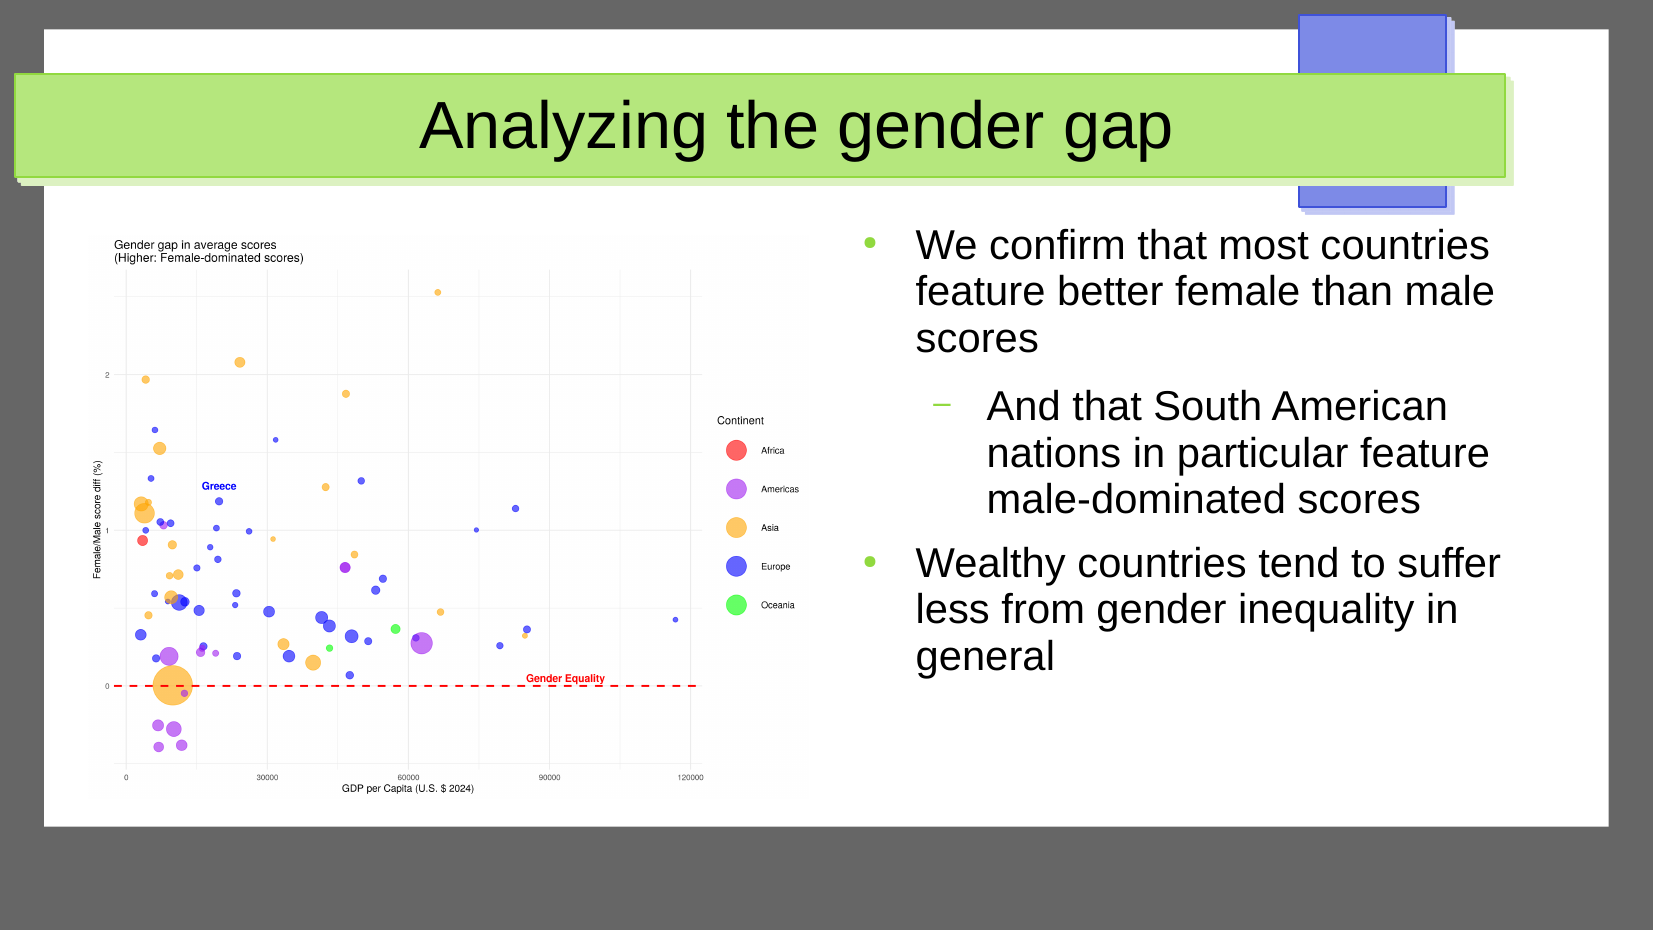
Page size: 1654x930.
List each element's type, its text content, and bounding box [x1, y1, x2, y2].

title Analyzing the gender gap [88, 73, 1506, 178]
picture [88, 235, 809, 799]
list We confirm that most countries feature better female than male scores And that South American nations in particular feature male-dominated scores Wealthy countries tend to suffer less from gender inequality in general [844, 221, 1566, 812]
